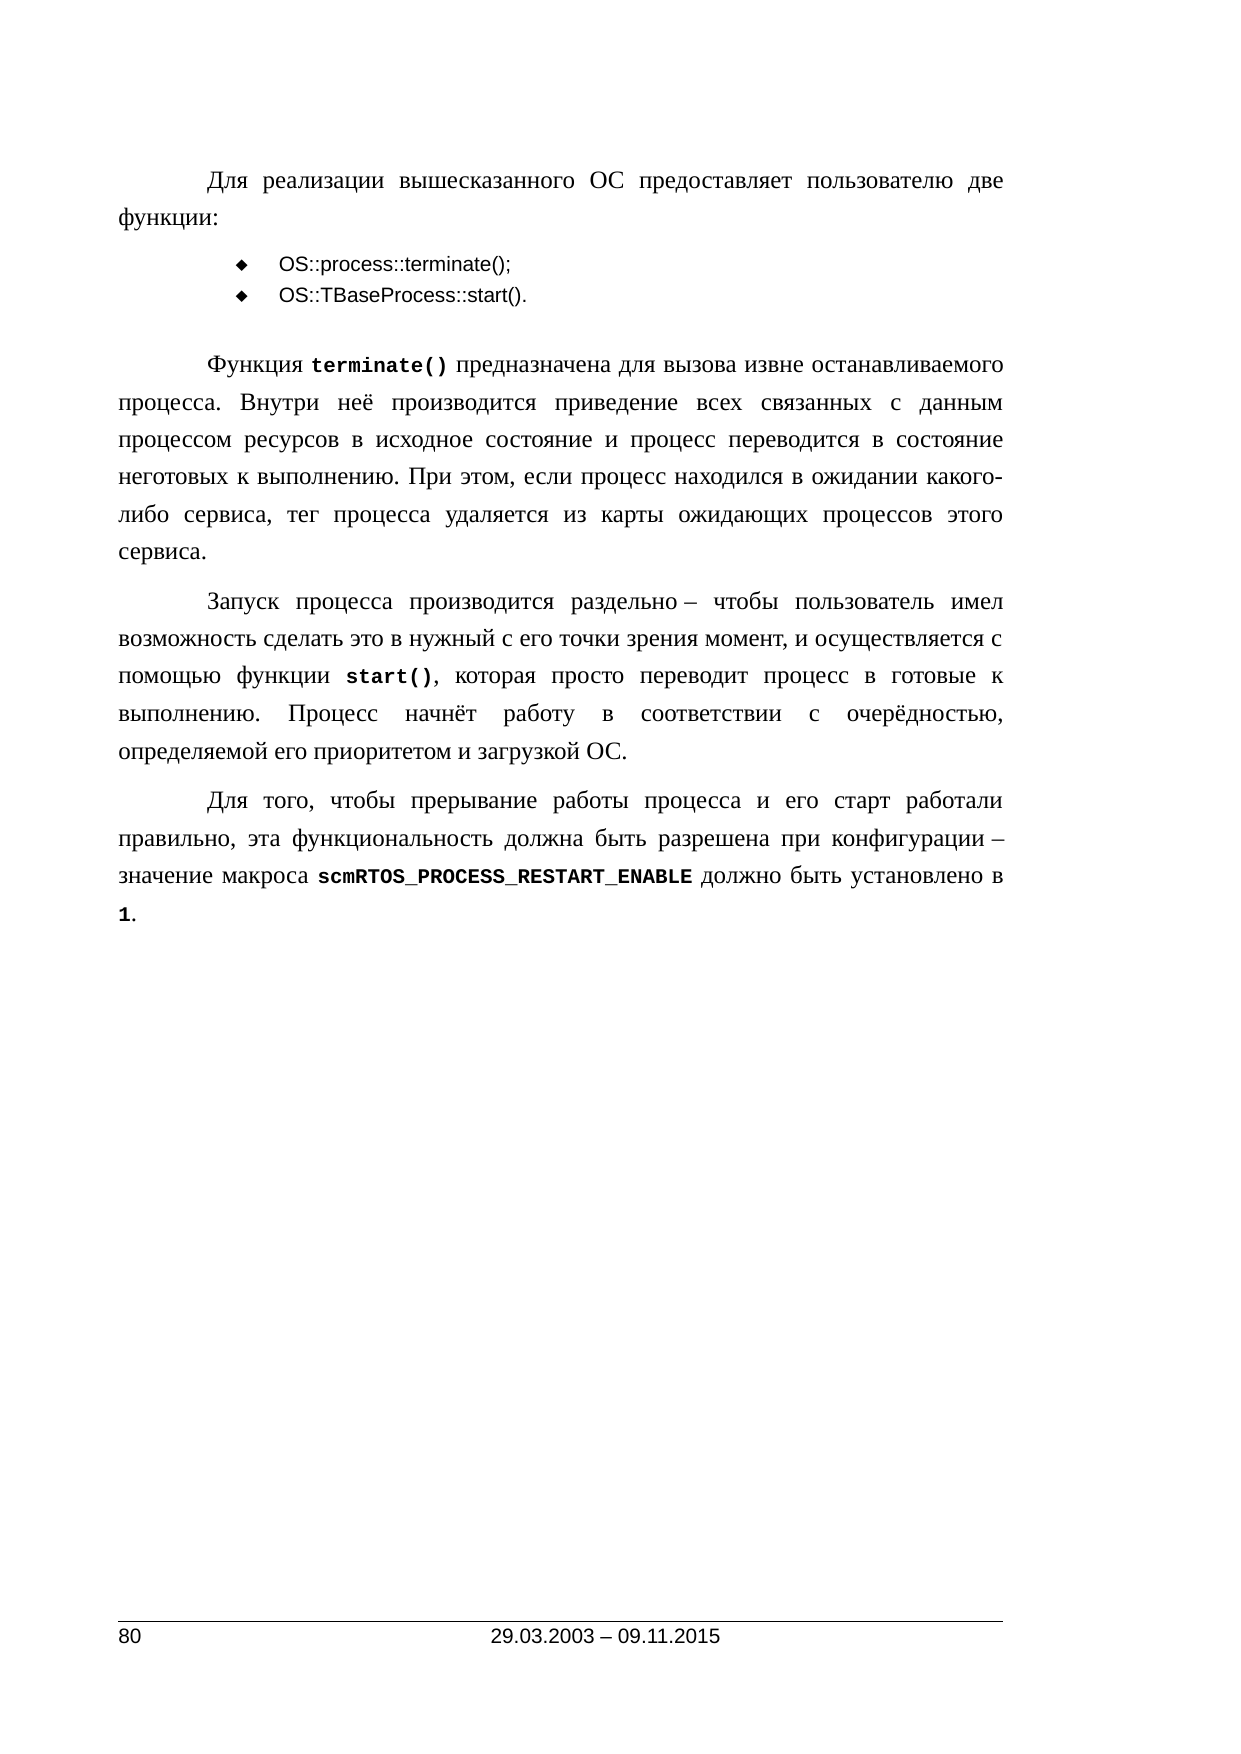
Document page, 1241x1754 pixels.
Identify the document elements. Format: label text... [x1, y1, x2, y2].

list OS::TBaseProcess::start(). [236, 283, 1004, 307]
text Для реализации вышесказанного ОС предоставляет пользователю две функции: [118, 165, 1004, 231]
text Функция terminate() предназначена для вызова извне останавливаемого процесса. Внутри неё производится приведение всех связанных с данным процессом ресурсов в исходное состояние и процесс переводится в состояние неготовых к выполнению. При этом, если процесс находился в ожидании какого-либо сервиса, тег процесса удаляется из карты ожидающих процессов этого сервиса. [118, 349, 1004, 565]
text Запуск процесса производится раздельно – чтобы пользователь имел возможность сделать это в нужный с его точки зрения момент, и осуществляется с помощью функции start(), которая просто переводит процесс в готовые к выполнению. Процесс начнёт работу в соответствии с очерёдностью, определяемой его приоритетом и загрузкой ОС. [118, 586, 1004, 764]
text Для того, чтобы прерывание работы процесса и его старт работали правильно, эта функциональность должна быть разрешена при конфигурации – значение макроса scmRTOS_PROCESS_RESTART_ENABLE должно быть установлено в 1. [118, 786, 1004, 928]
list OS::process::terminate(); [236, 252, 1004, 276]
